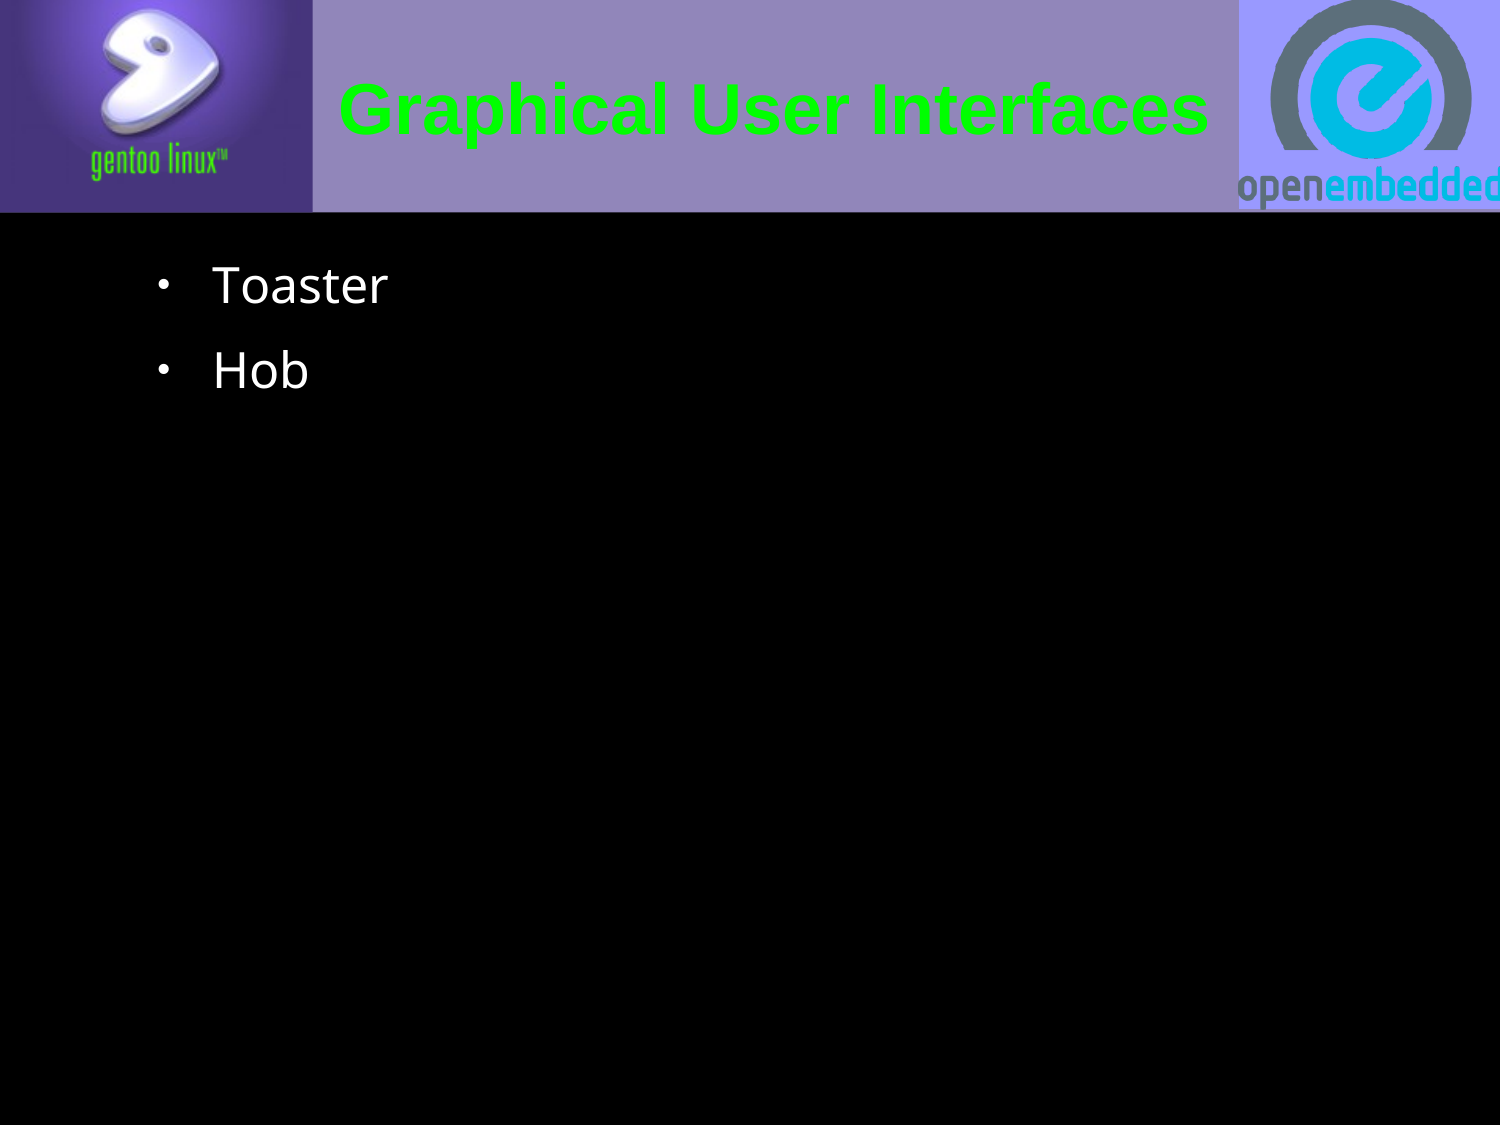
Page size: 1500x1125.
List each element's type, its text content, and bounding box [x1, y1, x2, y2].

list Toaster Hob [99, 249, 1388, 903]
picture [0, 0, 302, 184]
picture [1238, 0, 1500, 210]
title Graphical User Interfaces [319, 12, 1230, 201]
